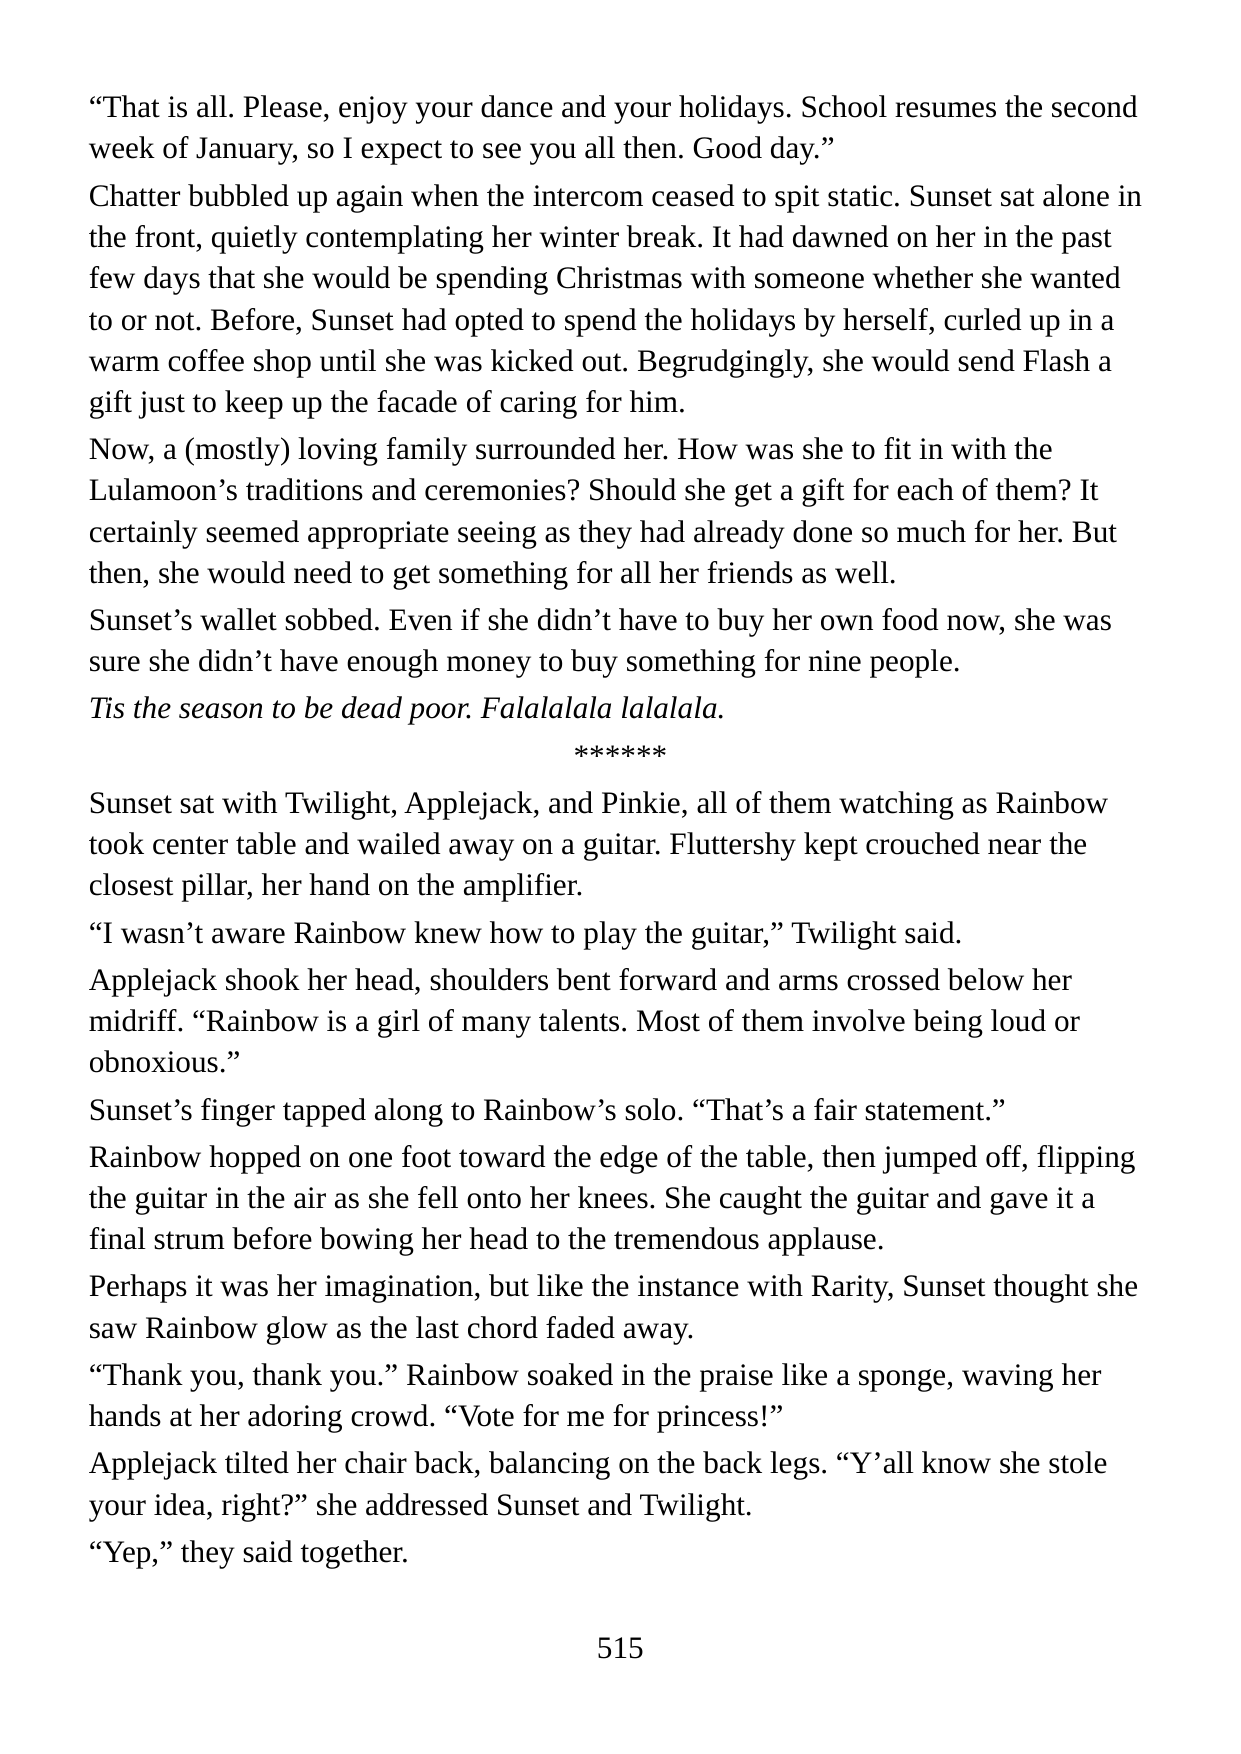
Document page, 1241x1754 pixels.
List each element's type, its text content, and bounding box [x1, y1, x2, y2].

text Sunset’s wallet sobbed. Even if she didn’t have to buy her own food now, she was sure she didn’t have enough money to buy something for nine people. [88, 601, 1152, 678]
text Applejack shook her head, shoulders bent forward and arms crossed below her midriff. “Rainbow is a girl of many talents. Most of them involve being loud or obnoxious.” [88, 961, 1152, 1079]
text “Thank you, thank you.” Rainbow soaked in the praise like a sponge, waving her hands at her adoring crowd. “Vote for me for princess!” [88, 1356, 1152, 1433]
text Sunset’s finger tapped along to Rainbow’s solo. “That’s a fair statement.” [88, 1091, 1152, 1127]
text Tis the season to be dead poor. Falalalala lalalala. [88, 690, 1152, 726]
text Chatter bubbled up again when the intercom ceased to spit static. Sunset sat alone in the front, quietly contemplating her winter break. It had dawned on her in the past few days that she would be spending Christmas with someone whether she wanted to or not. Before, Sunset had opted to spend the holidays by herself, curled up in a warm coffee shop until she was kicked out. Begrudgingly, she would send Flash a gift just to keep up the facade of caring for him. [88, 177, 1152, 419]
text Perhaps it was her imagination, but like the instance with Rarity, Sunset thought she saw Rainbow glow as the last chord faded away. [88, 1268, 1152, 1345]
text “Yep,” they said together. [88, 1533, 1152, 1569]
text ****** [88, 737, 1152, 773]
text Sunset sat with Twilight, Applejack, and Pinkie, all of them watching as Rainbow took center table and wailed away on a guitar. Fluttershy kept crouched near the closest pillar, her hand on the amplifier. [88, 784, 1152, 903]
text Now, a (mostly) loving family surrounded her. How was she to fit in with the Lulamoon’s traditions and ceremonies? Should she get a gift for each of them? It certainly seemed appropriate seeing as they had already done so much for her. But then, she would need to get something for all her friends as well. [88, 430, 1152, 590]
text Applejack tilted her chair back, balancing on the back legs. “Y’all know she stole your idea, right?” she addressed Sunset and Twilight. [88, 1444, 1152, 1522]
text Rainbow hopped on one foot toward the edge of the table, then jumped off, flipping the guitar in the air as she fell onto her knees. She caught the guitar and gave it a final strum before bowing her head to the tremendous applause. [88, 1138, 1152, 1256]
text “I wasn’t aware Rainbow knew how to play the guitar,” Twilight said. [88, 914, 1152, 950]
text “That is all. Please, enjoy your dance and your holidays. School resumes the second week of January, so I expect to see you all then. Good day.” [88, 88, 1152, 166]
